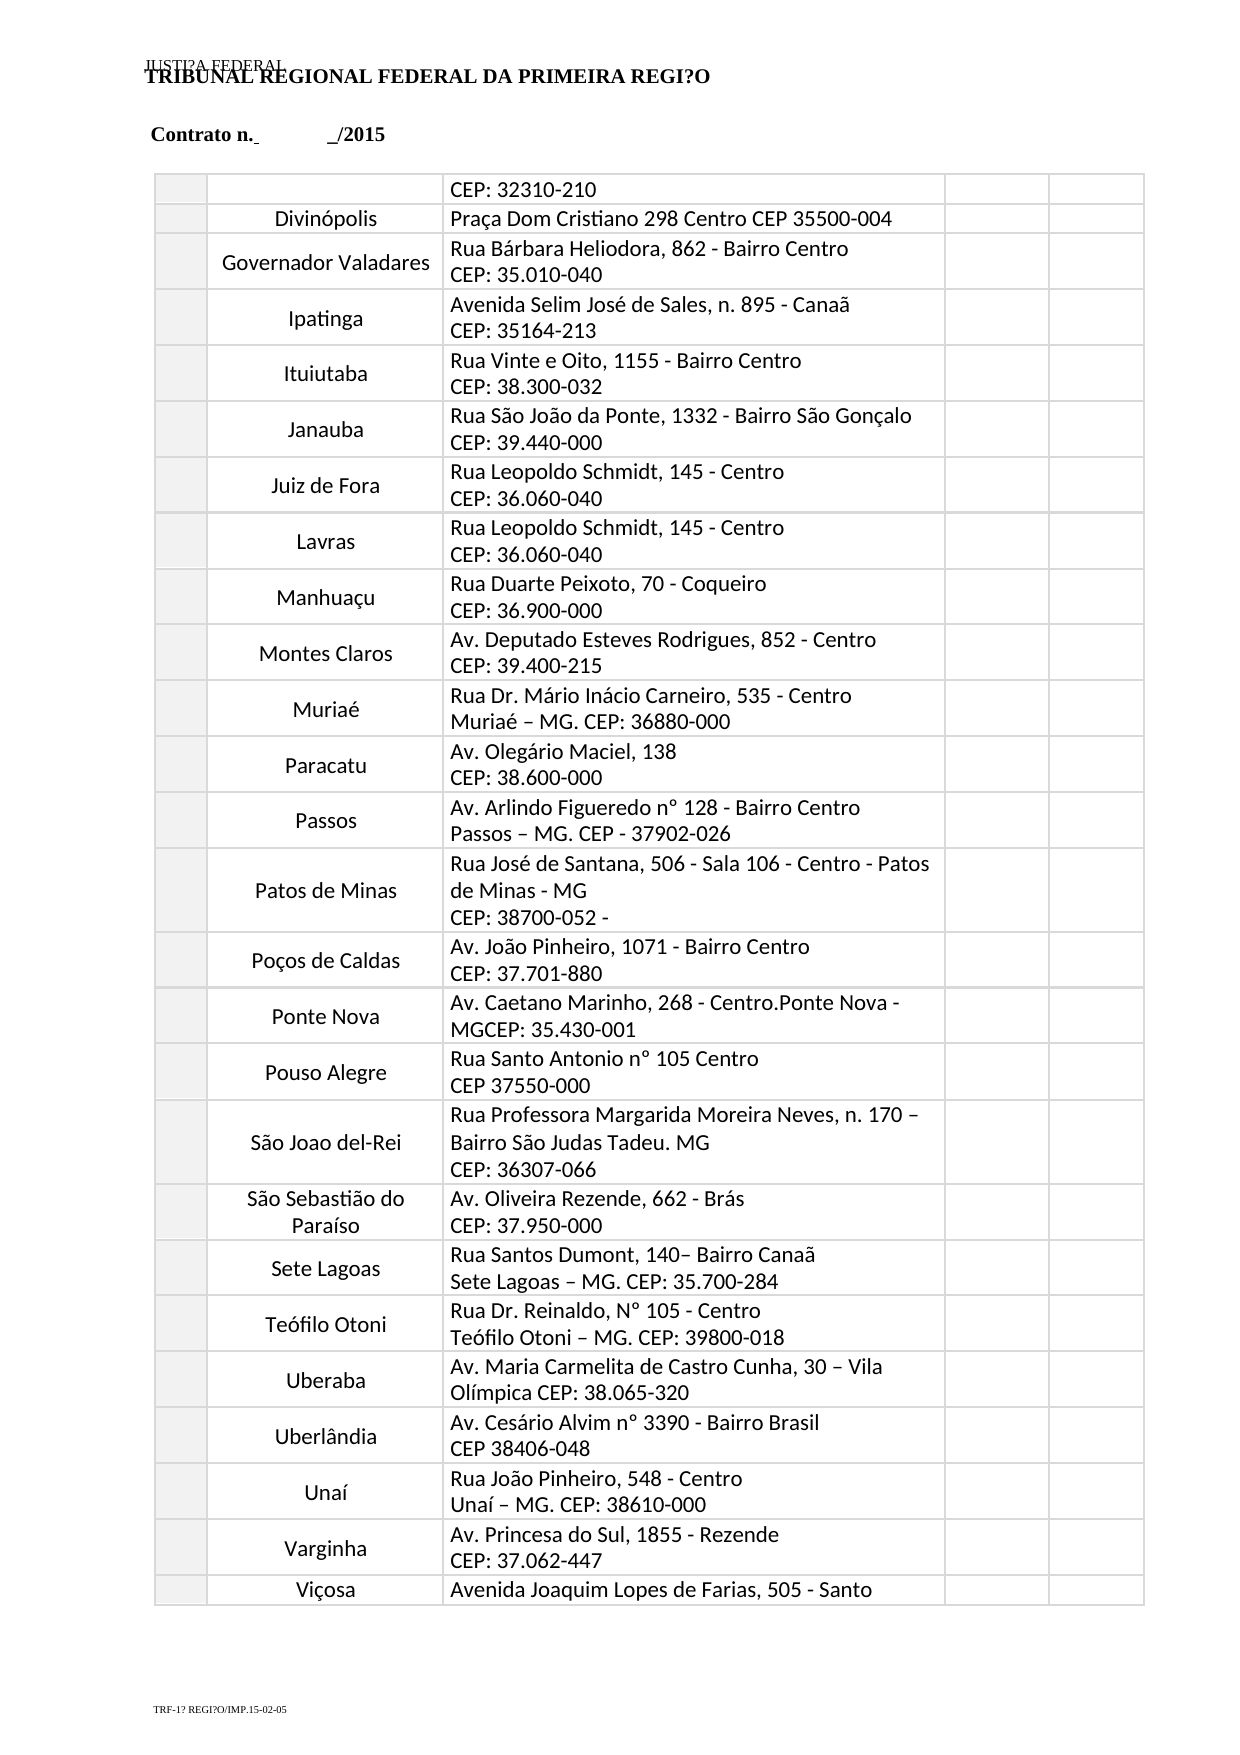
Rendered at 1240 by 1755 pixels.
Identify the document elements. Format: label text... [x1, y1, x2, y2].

table_cell [1050, 1576, 1143, 1603]
table_cell Rua Dr. Reinaldo, Nº 105 - Centro Teófilo Otoni – MG. CEP: 39800-018 [444, 1296, 944, 1350]
table_cell [1050, 933, 1143, 986]
table_cell [1050, 989, 1143, 1042]
table_cell [946, 1101, 1048, 1183]
table_cell [946, 514, 1048, 567]
table_cell [946, 1520, 1048, 1574]
table_cell [1050, 402, 1143, 456]
table_cell [1050, 346, 1143, 400]
table_header [208, 175, 442, 202]
table_cell Janauba [208, 402, 442, 456]
table_cell [946, 989, 1048, 1042]
table_cell [946, 290, 1048, 344]
table_cell Ponte Nova [208, 989, 442, 1042]
table_cell [1050, 458, 1143, 511]
table_cell [1050, 849, 1143, 931]
table_cell [1050, 625, 1143, 679]
table_cell Ituiutaba [208, 346, 442, 400]
table_cell Divinópolis [208, 205, 442, 232]
table_header [156, 175, 206, 202]
table_cell Av. Maria Carmelita de Castro Cunha, 30 – Vila Olímpica CEP: 38.065-320 [444, 1352, 944, 1406]
table_cell [156, 933, 206, 986]
table_cell [156, 681, 206, 735]
table_cell [1050, 737, 1143, 791]
table_cell [156, 793, 206, 847]
table_cell [946, 1576, 1048, 1603]
table_cell Manhuaçu [208, 570, 442, 623]
table_cell Rua Leopoldo Schmidt, 145 - Centro CEP: 36.060-040 [444, 458, 944, 511]
table_cell [156, 1520, 206, 1574]
table_cell [1050, 1101, 1143, 1183]
table_cell [156, 346, 206, 400]
table_cell [156, 1464, 206, 1518]
table_cell [946, 1185, 1048, 1238]
table_cell Av. Oliveira Rezende, 662 - Brás CEP: 37.950-000 [444, 1185, 944, 1238]
table_cell [1050, 1185, 1143, 1238]
table_cell Rua Dr. Mário Inácio Carneiro, 535 - Centro Muriaé – MG. CEP: 36880-000 [444, 681, 944, 735]
table_cell [946, 346, 1048, 400]
table_cell [1050, 514, 1143, 567]
table_cell [1050, 793, 1143, 847]
table_cell [1050, 1296, 1143, 1350]
table_cell Sete Lagoas [208, 1241, 442, 1294]
table_cell [946, 849, 1048, 931]
table_cell Poços de Caldas [208, 933, 442, 986]
table_cell [156, 989, 206, 1042]
table_cell Praça Dom Cristiano 298 Centro CEP 35500-004 [444, 205, 944, 232]
table_cell [946, 681, 1048, 735]
table_cell [1050, 1352, 1143, 1406]
table_cell [946, 234, 1048, 288]
table_cell [156, 1408, 206, 1462]
table_cell [946, 1241, 1048, 1294]
table_cell [1050, 234, 1143, 288]
table_cell [946, 458, 1048, 511]
table_cell Uberaba [208, 1352, 442, 1406]
table_cell Av. Olegário Maciel, 138 CEP: 38.600-000 [444, 737, 944, 791]
table_cell Rua José de Santana, 506 - Sala 106 - Centro - Patos de Minas - MG CEP: 38700-052 - [444, 849, 944, 931]
table_cell [156, 737, 206, 791]
table_cell Rua Duarte Peixoto, 70 - Coqueiro CEP: 36.900-000 [444, 570, 944, 623]
table_cell [156, 1185, 206, 1238]
table_cell [156, 205, 206, 232]
table_cell Avenida Joaquim Lopes de Farias, 505 - Santo [444, 1576, 944, 1603]
table_cell [946, 1044, 1048, 1098]
table_cell Patos de Minas [208, 849, 442, 931]
table_cell [156, 402, 206, 456]
table_cell [156, 570, 206, 623]
table_cell [156, 234, 206, 288]
table_cell Av. Deputado Esteves Rodrigues, 852 - Centro CEP: 39.400-215 [444, 625, 944, 679]
table_cell Montes Claros [208, 625, 442, 679]
table_cell Rua João Pinheiro, 548 - Centro Unaí – MG. CEP: 38610-000 [444, 1464, 944, 1518]
table_cell [1050, 1241, 1143, 1294]
table_cell [156, 849, 206, 931]
table_cell [1050, 205, 1143, 232]
table_cell [1050, 290, 1143, 344]
table_cell Paracatu [208, 737, 442, 791]
table_cell [946, 933, 1048, 986]
table_cell Av. Caetano Marinho, 268 - Centro.Ponte Nova - MGCEP: 35.430-001 [444, 989, 944, 1042]
table_cell Av. João Pinheiro, 1071 - Bairro Centro CEP: 37.701-880 [444, 933, 944, 986]
table_cell Varginha [208, 1520, 442, 1574]
table_cell [156, 514, 206, 567]
table_cell Ipatinga [208, 290, 442, 344]
table_cell Rua Santos Dumont, 140– Bairro Canaã Sete Lagoas – MG. CEP: 35.700-284 [444, 1241, 944, 1294]
table_cell Rua Santo Antonio nº 105 Centro CEP 37550-000 [444, 1044, 944, 1098]
table_cell [1050, 570, 1143, 623]
table_cell Governador Valadares [208, 234, 442, 288]
table_cell [1050, 1464, 1143, 1518]
table_cell Rua Professora Margarida Moreira Neves, n. 170 – Bairro São Judas Tadeu. MG CEP: 36307-066 [444, 1101, 944, 1183]
table_cell [946, 793, 1048, 847]
table_cell [156, 1296, 206, 1350]
table_cell [156, 1044, 206, 1098]
table_cell São Joao del-Rei [208, 1101, 442, 1183]
table_cell [946, 737, 1048, 791]
table_cell [946, 1464, 1048, 1518]
table_cell Rua Vinte e Oito, 1155 - Bairro Centro CEP: 38.300-032 [444, 346, 944, 400]
table_cell [946, 1408, 1048, 1462]
table_cell Pouso Alegre [208, 1044, 442, 1098]
table_cell Rua São João da Ponte, 1332 - Bairro São Gonçalo CEP: 39.440-000 [444, 402, 944, 456]
table_cell Lavras [208, 514, 442, 567]
table_cell [156, 458, 206, 511]
table_cell [946, 402, 1048, 456]
table_cell Av. Princesa do Sul, 1855 - Rezende CEP: 37.062-447 [444, 1520, 944, 1574]
table_cell [1050, 1044, 1143, 1098]
table_cell Avenida Selim José de Sales, n. 895 - Canaã CEP: 35164-213 [444, 290, 944, 344]
table_cell [946, 570, 1048, 623]
table_cell Rua Bárbara Heliodora, 862 - Bairro Centro CEP: 35.010-040 [444, 234, 944, 288]
table_cell [946, 625, 1048, 679]
table_cell São Sebastião do Paraíso [208, 1185, 442, 1238]
table_header [946, 175, 1048, 202]
table_cell [156, 290, 206, 344]
table_cell [156, 1241, 206, 1294]
table_cell Muriaé [208, 681, 442, 735]
table_cell Uberlândia [208, 1408, 442, 1462]
table_cell [946, 205, 1048, 232]
table_header [1050, 175, 1143, 202]
table_cell [1050, 681, 1143, 735]
table_cell Rua Leopoldo Schmidt, 145 - Centro CEP: 36.060-040 [444, 514, 944, 567]
table_cell [1050, 1520, 1143, 1574]
table_cell [156, 1101, 206, 1183]
table_cell [156, 625, 206, 679]
table_cell Av. Cesário Alvim nº 3390 - Bairro Brasil CEP 38406-048 [444, 1408, 944, 1462]
table_cell Av. Arlindo Figueredo nº 128 - Bairro Centro Passos – MG. CEP - 37902-026 [444, 793, 944, 847]
table_cell Viçosa [208, 1576, 442, 1603]
table_cell [946, 1352, 1048, 1406]
table_cell Passos [208, 793, 442, 847]
table_cell [946, 1296, 1048, 1350]
table_cell [1050, 1408, 1143, 1462]
table_cell Juiz de Fora [208, 458, 442, 511]
table_cell Teófilo Otoni [208, 1296, 442, 1350]
table_header CEP: 32310-210 [444, 175, 944, 202]
table_cell [156, 1576, 206, 1603]
table_cell Unaí [208, 1464, 442, 1518]
table_cell [156, 1352, 206, 1406]
